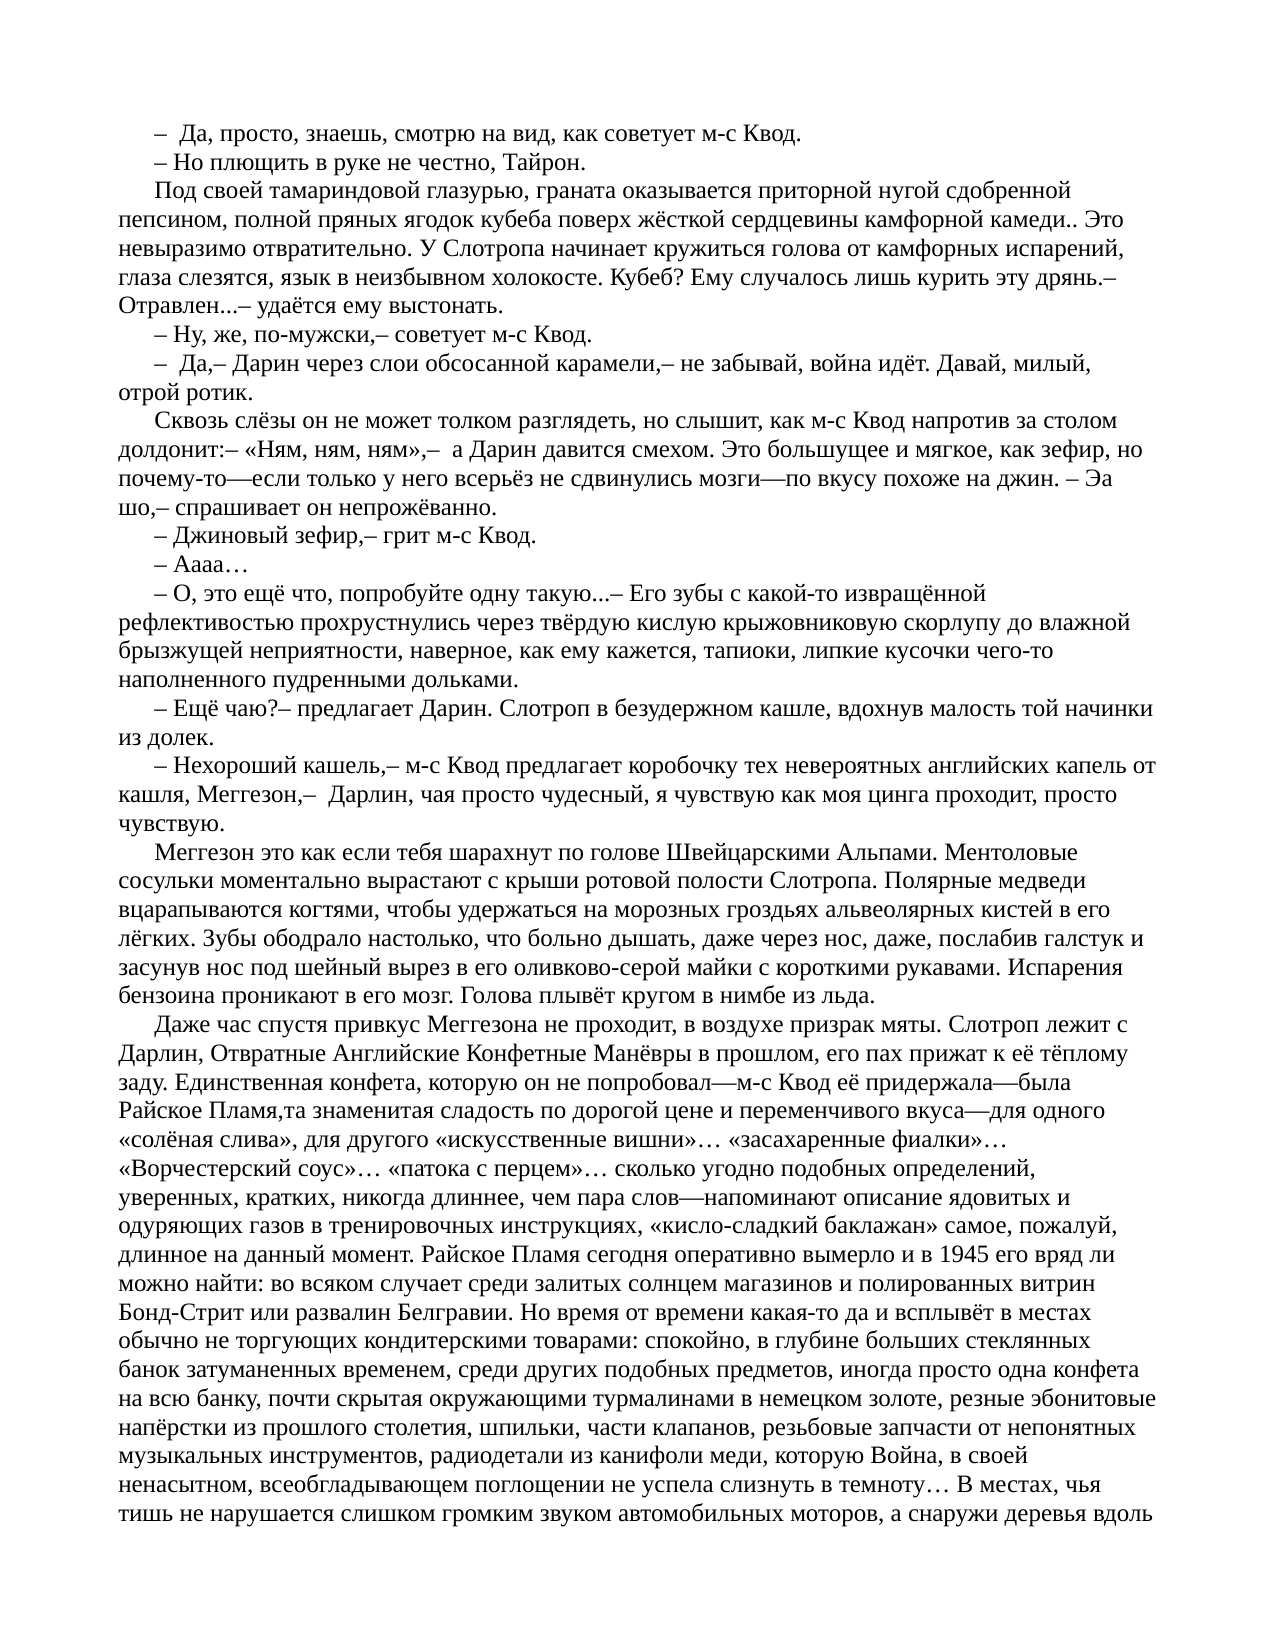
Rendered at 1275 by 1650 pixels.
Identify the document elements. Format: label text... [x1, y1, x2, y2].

text – Да, просто, знаешь, смотрю на вид, как советует м-с Квод. [118, 118, 1157, 147]
text – Аааа… [118, 549, 1157, 578]
text – О, это ещё что, попробуйте одну такую...– Его зубы с какой-то извращённой рефлективостью прохрустнулись через твёрдую кислую крыжовниковую скорлупу до влажной брызжущей неприятности, наверное, как ему кажется, тапиоки, липкие кусочки чего-то наполненного пудренными дольками. [118, 578, 1157, 693]
text – Джиновый зефир,– грит м-с Квод. [118, 521, 1157, 549]
text Под своей тамариндовой глазурью, граната оказывается приторной нугой сдобренной пепсином, полной пряных ягодок кубеба поверх жёсткой сердцевины камфорной камеди.. Это невыразимо отвратительно. У Слотропа начинает кружиться голова от камфорных испарений, глаза слезятся, язык в неизбывном холокосте. Кубеб? Ему случалось лишь курить эту дрянь.– Отравлен...– удаётся ему выстонать. [118, 176, 1157, 319]
text – Ну, же, по-мужски,– советует м-с Квод. [118, 319, 1157, 348]
text – Да,– Дарин через слои обсосанной карамели,– не забывай, война идёт. Давай, милый, отрой ротик. [118, 348, 1157, 406]
text Меггезон это как если тебя шарахнут по голове Швейцарскими Альпами. Ментоловые сосульки моментально вырастают с крыши ротовой полости Слотропа. Полярные медведи вцарапываются когтями, чтобы удержаться на морозных гроздьях альвеолярных кистей в его лёгких. Зубы ободрало настолько, что больно дышать, даже через нос, даже, послабив галстук и засунув нос под шейный вырез в его оливково-серой майки с короткими рукавами. Испарения бензоина проникают в его мозг. Голова плывёт кругом в нимбе из льда. [118, 837, 1157, 1009]
text Даже час спустя привкус Меггезона не проходит, в воздухе призрак мяты. Слотроп лежит с Дарлин, Отвратные Английские Конфетные Манёвры в прошлом, его пах прижат к её тёплому заду. Единственная конфета, которую он не попробовал—м-с Квод её придержала—была Райское Пламя,та знаменитая сладость по дорогой цене и переменчивого вкуса—для одного «солёная слива», для другого «искусственные вишни»… «засахаренные фиалки»… «Ворчестерский соус»… «патока с перцем»… сколько угодно подобных определений, уверенных, кратких, никогда длиннее, чем пара слов—напоминают описание ядовитых и одуряющих газов в тренировочных инструкциях, «кисло-сладкий баклажан» самое, пожалуй, длинное на данный момент. Райское Пламя сегодня оперативно вымерло и в 1945 его вряд ли можно найти: во всяком случает среди залитых солнцем магазинов и полированных витрин Бонд-Стрит или развалин Белгравии. Но время от времени какая-то да и всплывёт в местах обычно не торгующих кондитерскими товарами: спокойно, в глубине больших стеклянных банок затуманенных временем, среди других подобных предметов, иногда просто одна конфета на всю банку, почти скрытая окружающими турмалинами в немецком золоте, резные эбонитовые напёрстки из прошлого столетия, шпильки, части клапанов, резьбовые запчасти от непонятных музыкальных инструментов, радиодетали из канифоли меди, которую Война, в своей ненасытном, всеобгладывающем поглощении не успела слизнуть в темноту… В местах, чья тишь не нарушается слишком громким звуком автомобильных моторов, а снаружи деревья вдоль [118, 1009, 1157, 1527]
text – Ещё чаю?– предлагает Дарин. Слотроп в безудержном кашле, вдохнув малость той начинки из долек. [118, 693, 1157, 751]
text – Нехороший кашель,– м-с Квод предлагает коробочку тех невероятных английских капель от кашля, Меггезон,– Дарлин, чая просто чудесный, я чувствую как моя цинга проходит, просто чувствую. [118, 751, 1157, 837]
text Сквозь слёзы он не может толком разглядеть, но слышит, как м-с Квод напротив за столом долдонит:– «Ням, ням, ням»,– а Дарин давится смехом. Это большущее и мягкое, как зефир, но почему-то—если только у него всерьёз не сдвинулись мозги—по вкусу похоже на джин. – Эа шо,– спрашивает он непрожёванно. [118, 406, 1157, 521]
text – Но плющить в руке не честно, Тайрон. [118, 147, 1157, 176]
